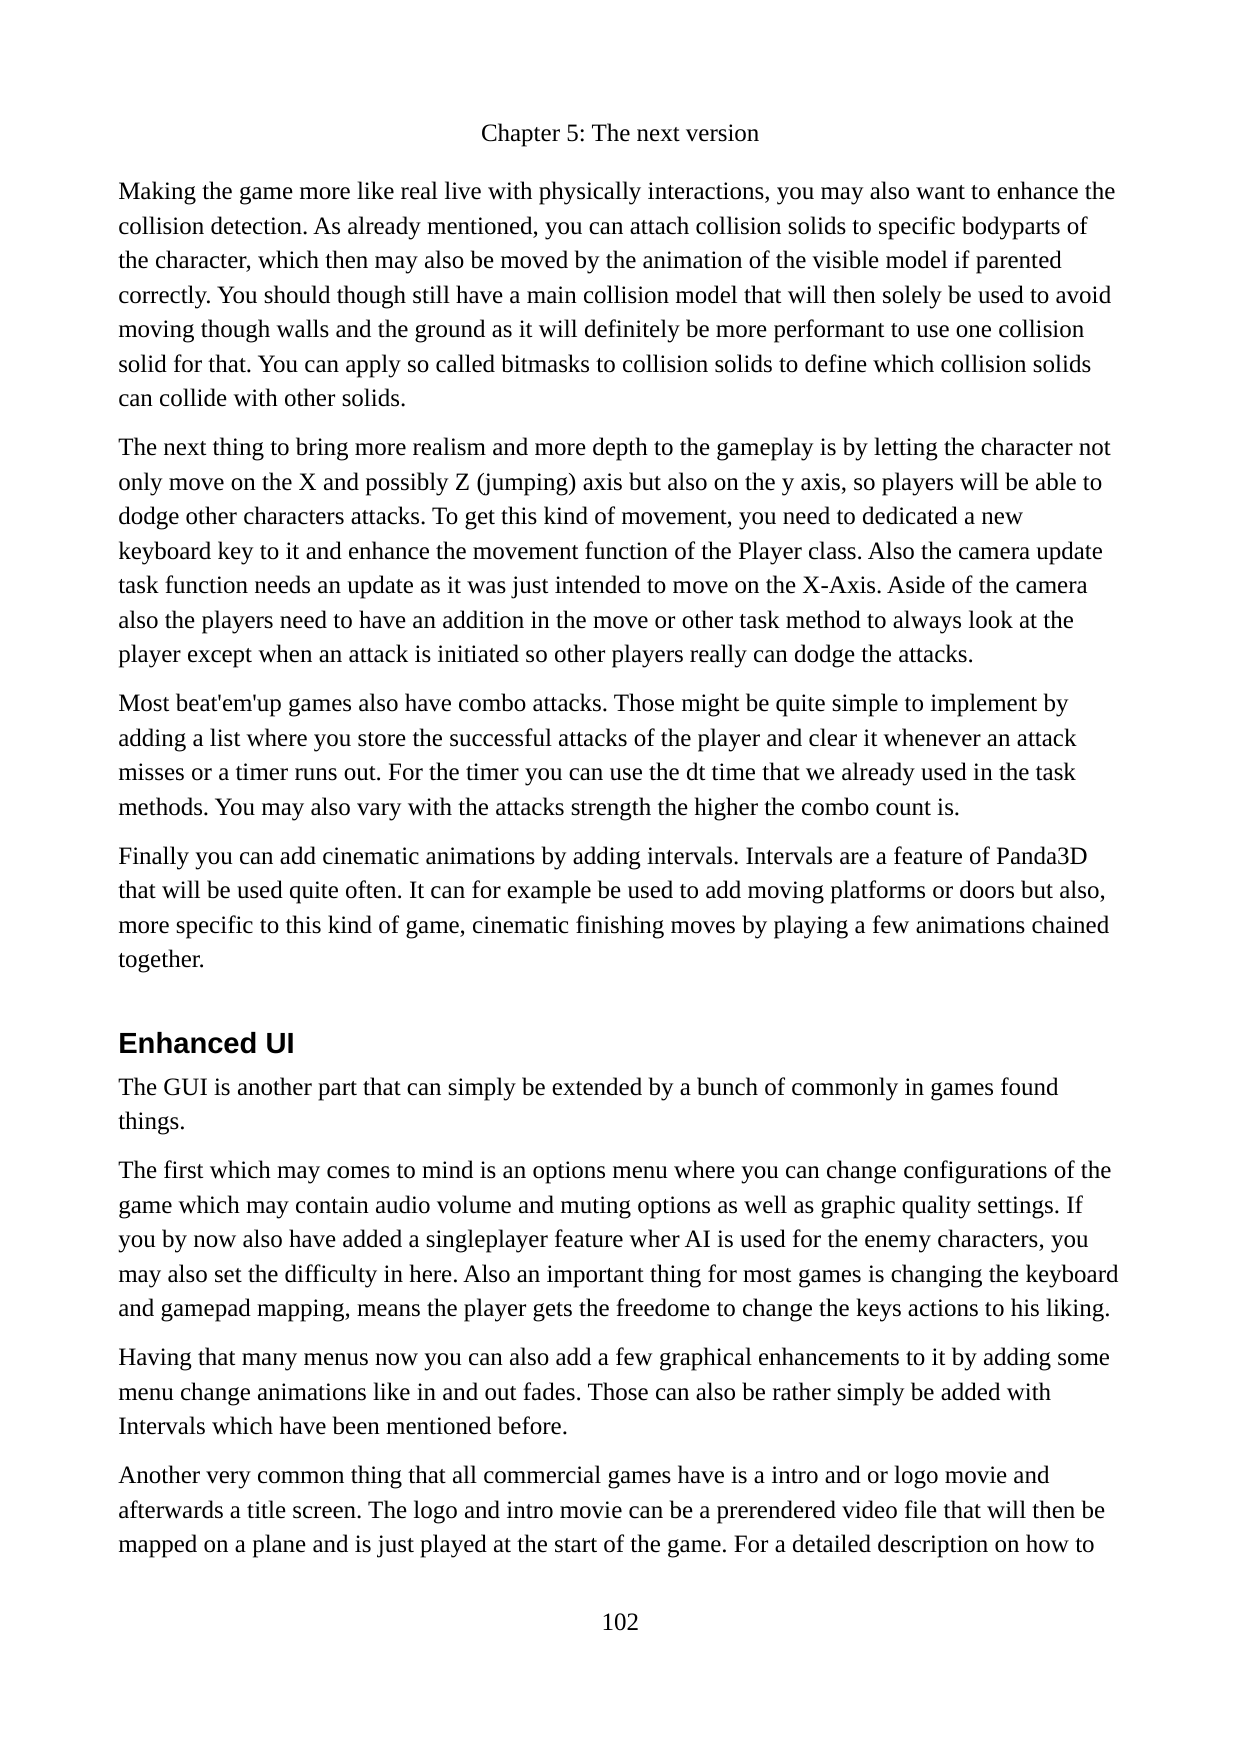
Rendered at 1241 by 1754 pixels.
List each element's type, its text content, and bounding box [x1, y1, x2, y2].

text Another very common thing that all commercial games have is a intro and or logo movie and afterwards a title screen. The logo and intro movie can be a prerendered video file that will then be mapped on a plane and is just played at the start of the game. For a detailed description on how to [118, 1460, 1122, 1558]
text Having that many menus now you can also add a few graphical enhancements to it by adding some menu change animations like in and out fades. Those can also be rather simply be added with Intervals which have been mentioned before. [118, 1342, 1122, 1440]
text Finally you can add cinematic animations by adding intervals. Intervals are a feature of Panda3D that will be used quite often. It can for example be used to add moving platforms or doors but also, more specific to this kind of game, cinematic finishing moves by playing a few animations chained together. [118, 841, 1122, 973]
subtitle Enhanced UI [118, 1026, 1122, 1059]
text Most beat'em'up games also have combo attacks. Those might be quite simple to implement by adding a list where you store the successful attacks of the player and clear it whenever an attack misses or a timer runs out. For the timer you can use the dt time that we already used in the task methods. You may also vary with the attacks strength the higher the combo count is. [118, 688, 1122, 820]
text The GUI is another part that can simply be extended by a bunch of commonly in games found things. [118, 1072, 1122, 1135]
text Making the game more like real live with physically interactions, you may also want to enhance the collision detection. As already mentioned, you can attach collision solids to specific bodyparts of the character, which then may also be moved by the animation of the visible model if parented correctly. You should though still have a main collision model that will then solely be used to avoid moving though walls and the ground as it will definitely be more performant to use one collision solid for that. You can apply so called bitmasks to collision solids to define which collision solids can collide with other solids. [118, 176, 1122, 412]
text The first which may comes to mind is an options menu where you can change configurations of the game which may contain audio volume and muting options as well as graphic quality settings. If you by now also have added a singleplayer feature wher AI is used for the enemy characters, you may also set the difficulty in here. Also an important thing for most games is changing the keyboard and gamepad mapping, means the player gets the freedome to change the keys actions to his liking. [118, 1155, 1122, 1322]
text The next thing to bring more realism and more depth to the gameplay is by letting the character not only move on the X and possibly Z (jumping) axis but also on the y axis, so players will be able to dodge other characters attacks. To get this kind of movement, you need to dedicated a new keyboard key to it and enhance the movement function of the Player class. Also the camera update task function needs an update as it was just intended to move on the X-Axis. Aside of the camera also the players need to have an addition in the move or other task method to always look at the player except when an attack is initiated so other players really can dodge the attacks. [118, 432, 1122, 668]
